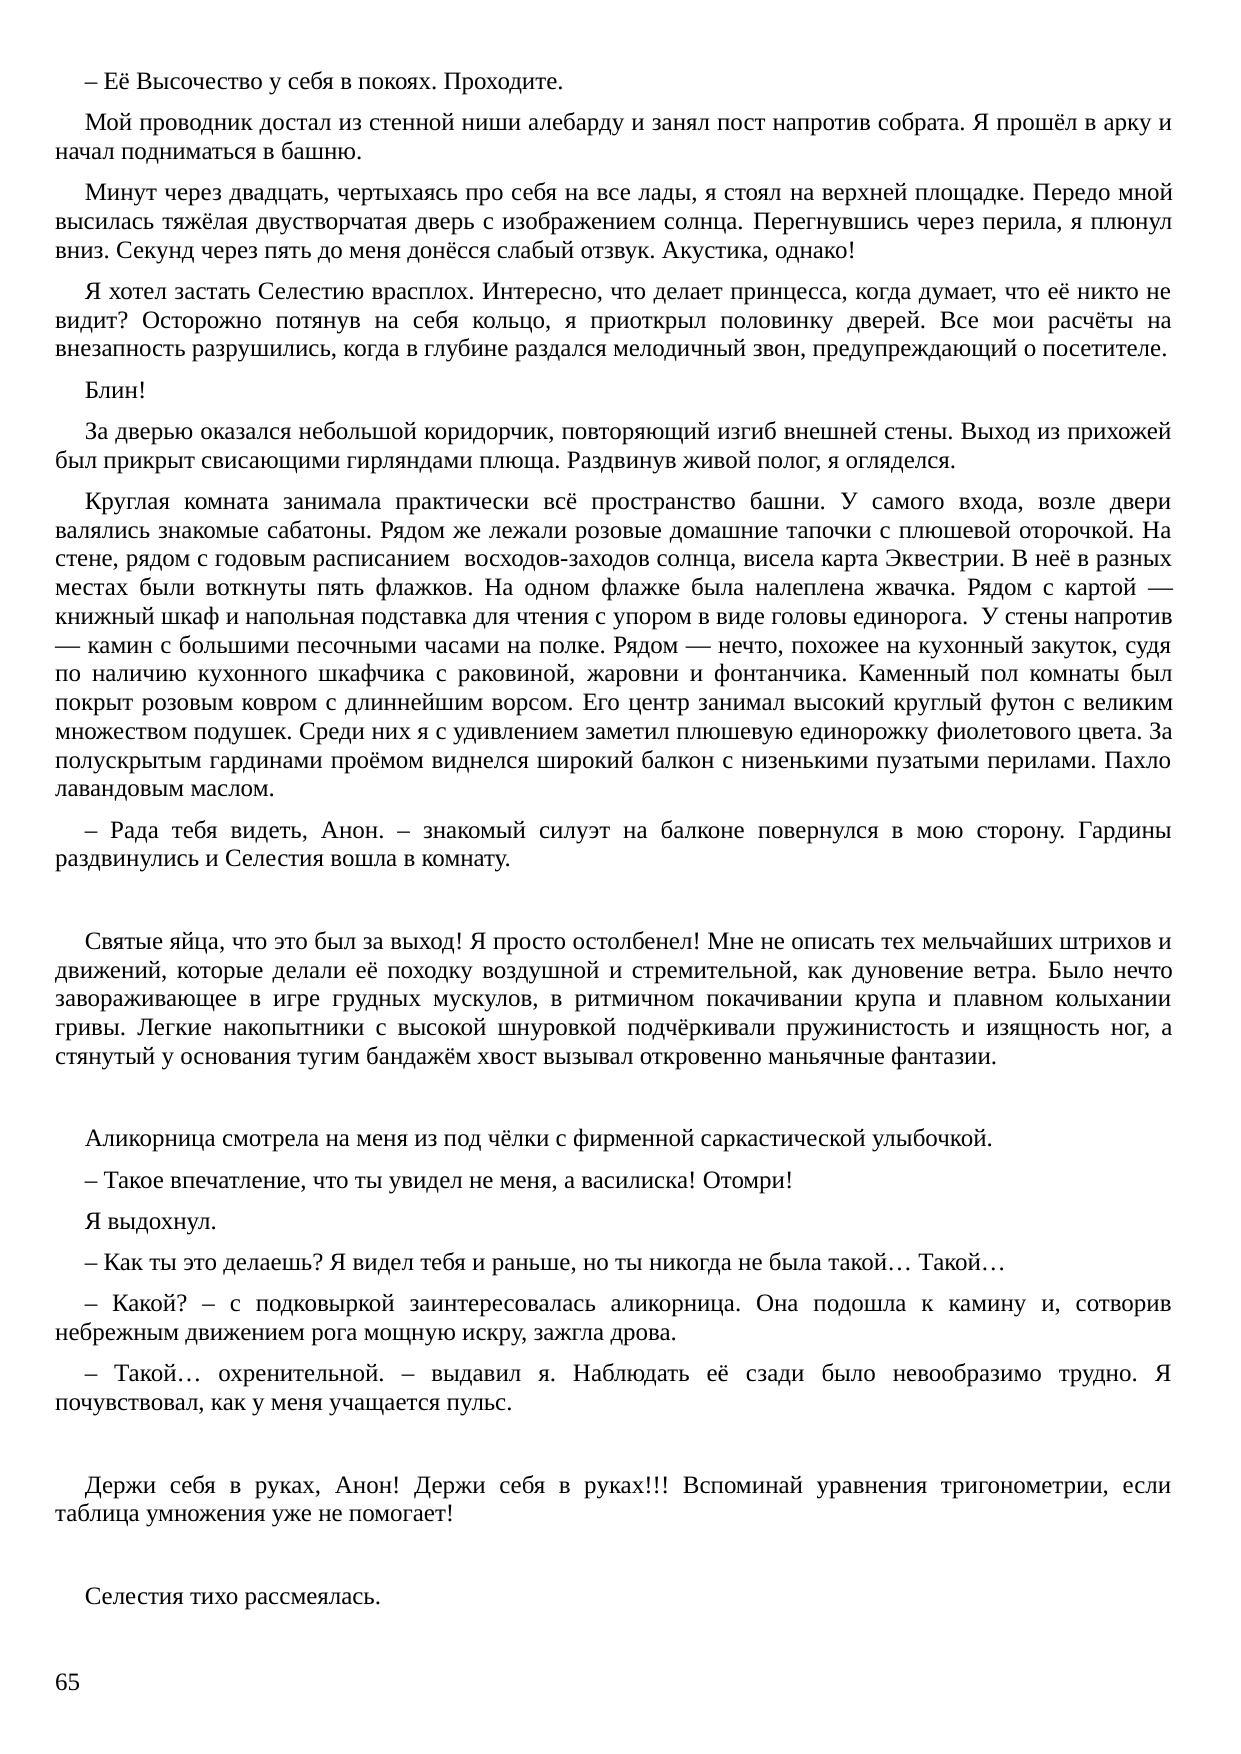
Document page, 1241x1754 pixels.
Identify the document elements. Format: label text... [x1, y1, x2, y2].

text Святые яйца, что это был за выход! Я просто остолбенел! Мне не описать тех мельчайших штрихов и движений, которые делали её походку воздушной и стремительной, как дуновение ветра. Было нечто завораживающее в игре грудных мускулов, в ритмичном покачивании крупа и плавном колыхании гривы. Легкие накопытники с высокой шнуровкой подчёркивали пружинистость и изящность ног, а стянутый у основания тугим бандажём хвост вызывал откровенно маньячные фантазии. [55, 926, 1173, 1070]
text Держи себя в руках, Анон! Держи себя в руках!!! Вспоминай уравнения тригонометрии, если таблица умножения уже не помогает! [55, 1470, 1173, 1527]
text Блин! [55, 375, 1173, 403]
text – Такое впечатление, что ты увидел не меня, а василиска! Отомри! [55, 1165, 1173, 1193]
text – Как ты это делаешь? Я видел тебя и раньше, но ты никогда не была такой… Такой… [55, 1247, 1173, 1276]
text Мой проводник достал из стенной ниши алебарду и занял пост напротив собрата. Я прошёл в арку и начал подниматься в башню. [55, 107, 1173, 165]
text – Какой? – с подковыркой заинтересовалась аликорница. Она подошла к камину и, сотворив небрежным движением рога мощную искру, зажгла дрова. [55, 1288, 1173, 1346]
text Селестия тихо рассмеялась. [55, 1581, 1173, 1610]
text Я выдохнул. [55, 1206, 1173, 1235]
text Минут через двадцать, чертыхаясь про себя на все лады, я стоял на верхней площадке. Передо мной высилась тяжёлая двустворчатая дверь с изображением солнца. Перегнувшись через перила, я плюнул вниз. Секунд через пять до меня донёсся слабый отзвук. Акустика, однако! [55, 177, 1173, 263]
text – Такой… охренительной. – выдавил я. Наблюдать её сзади было невообразимо трудно. Я почувствовал, как у меня учащается пульс. [55, 1358, 1173, 1416]
text Круглая комната занимала практически всё пространство башни. У самого входа, возле двери валялись знакомые сабатоны. Рядом же лежали розовые домашние тапочки с плюшевой оторочкой. На стене, рядом с годовым расписанием восходов-заходов солнца, висела карта Эквестрии. В неё в разных местах были воткнуты пять флажков. На одном флажке была налеплена жвачка. Рядом с картой — книжный шкаф и напольная подставка для чтения с упором в виде головы единорога. У стены напротив — камин с большими песочными часами на полке. Рядом — нечто, похожее на кухонный закуток, судя по наличию кухонного шкафчика с раковиной, жаровни и фонтанчика. Каменный пол комнаты был покрыт розовым ковром с длиннейшим ворсом. Его центр занимал высокий круглый футон с великим множеством подушек. Среди них я с удивлением заметил плюшевую единорожку фиолетового цвета. За полускрытым гардинами проёмом виднелся широкий балкон с низенькими пузатыми перилами. Пахло лавандовым маслом. [55, 486, 1173, 802]
text Аликорница смотрела на меня из под чёлки с фирменной саркастической улыбочкой. [55, 1123, 1173, 1152]
text Я хотел застать Селестию врасплох. Интересно, что делает принцесса, когда думает, что её никто не видит? Осторожно потянув на себя кольцо, я приоткрыл половинку дверей. Все мои расчёты на внезапность разрушились, когда в глубине раздался мелодичный звон, предупреждающий о посетителе. [55, 276, 1173, 362]
text За дверью оказался небольшой коридорчик, повторяющий изгиб внешней стены. Выход из прихожей был прикрыт свисающими гирляндами плюща. Раздвинув живой полог, я огляделся. [55, 416, 1173, 473]
text – Рада тебя видеть, Анон. – знакомый силуэт на балконе повернулся в мою сторону. Гардины раздвинулись и Селестия вошла в комнату. [55, 815, 1173, 872]
text – Её Высочество у себя в покоях. Проходите. [55, 66, 1173, 95]
